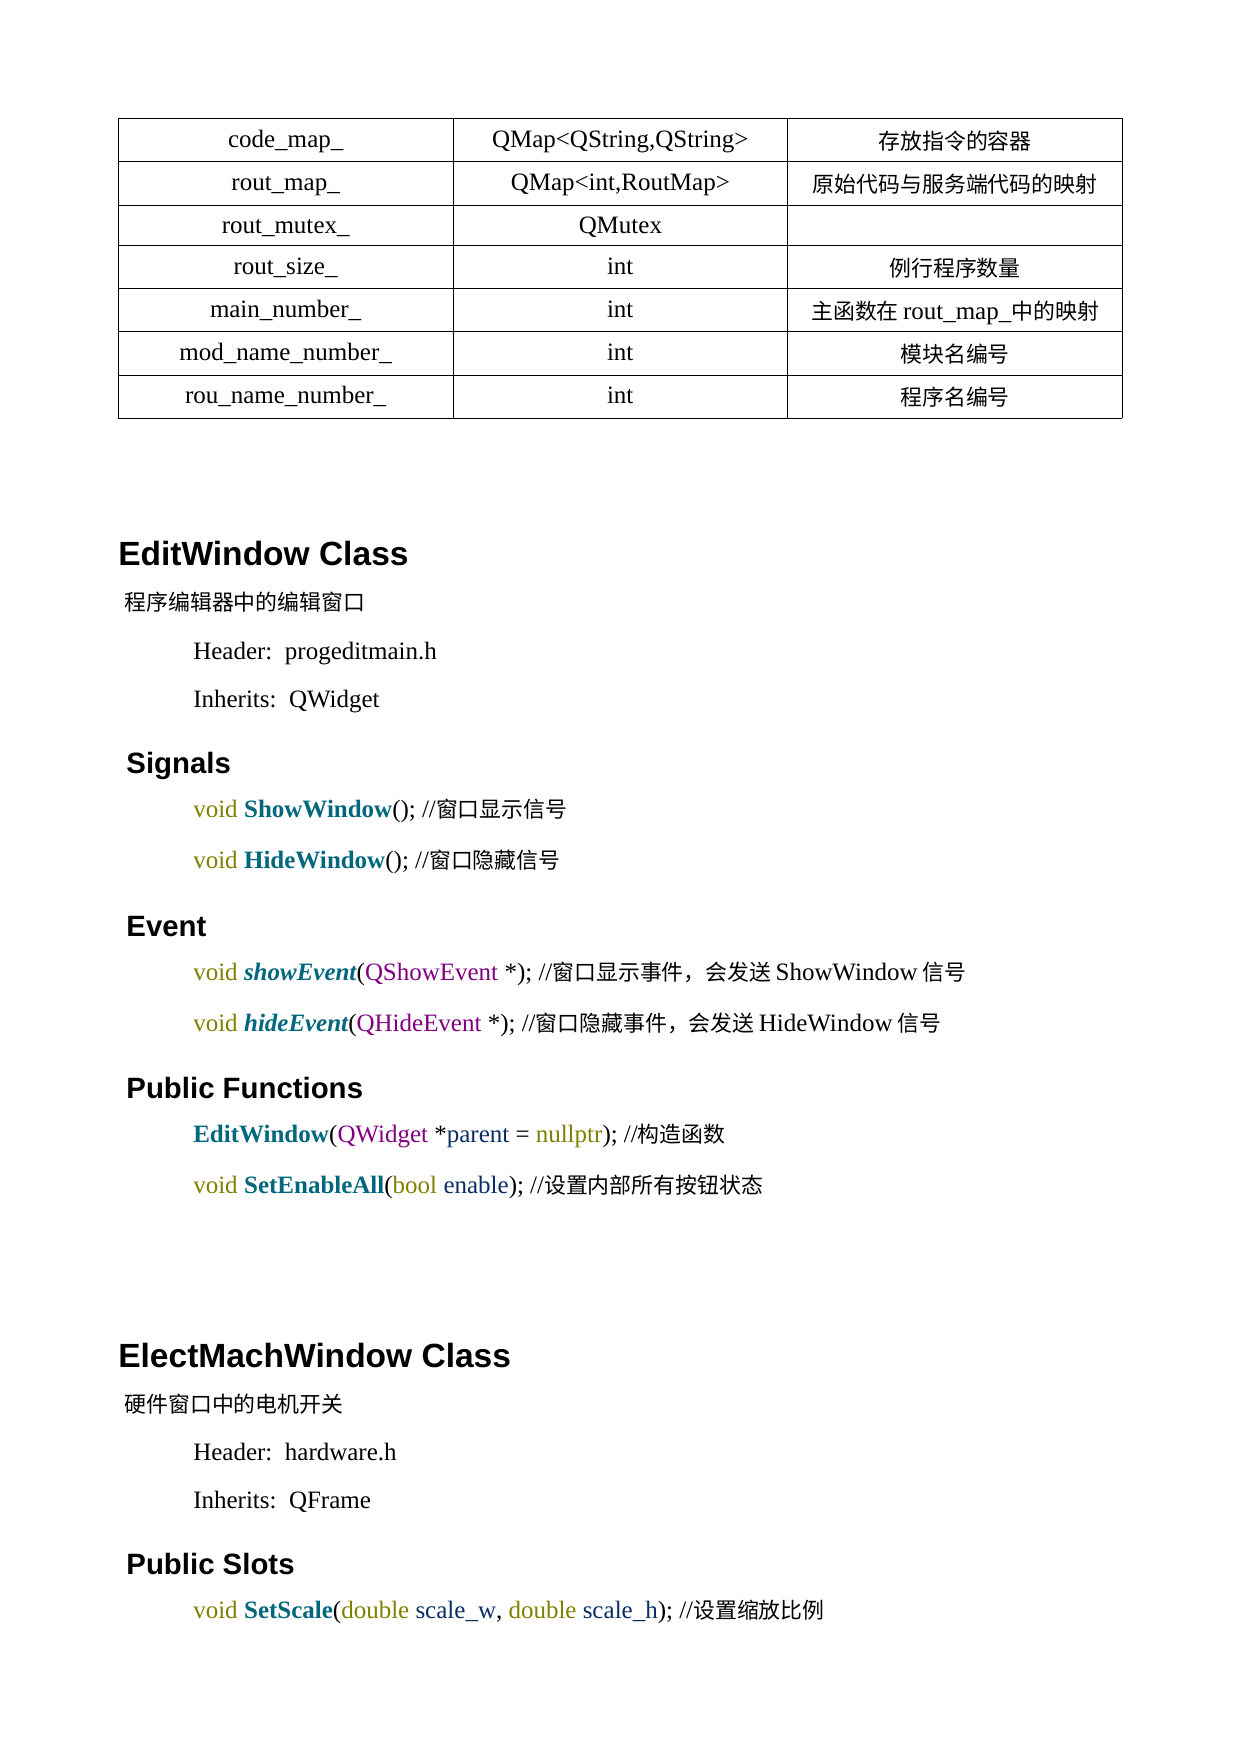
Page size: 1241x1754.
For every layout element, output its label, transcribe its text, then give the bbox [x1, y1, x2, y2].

text Header: progeditmain.h [118, 636, 1122, 665]
table_cell 程序名编号 [788, 376, 1122, 418]
subtitle Public Functions [118, 1071, 1122, 1105]
text 程序编辑器中的编辑窗口 [118, 585, 1122, 617]
table_cell main_number_ [119, 289, 453, 331]
table_cell QMutex [454, 206, 787, 245]
subtitle ElectMachWindow Class [118, 1335, 1122, 1374]
text void SetScale(double scale_w, double scale_h); //设置缩放比例 [118, 1593, 1122, 1625]
text void hideEvent(QHideEvent *); //窗口隐藏事件，会发送HideWindow信号 [118, 1006, 1122, 1037]
text void SetEnableAll(bool enable); //设置内部所有按钮状态 [118, 1168, 1122, 1200]
table_cell rout_size_ [119, 246, 453, 288]
subtitle Public Slots [118, 1547, 1122, 1581]
table_cell rou_name_number_ [119, 376, 453, 418]
subtitle EditWindow Class [118, 534, 1122, 573]
table_cell 模块名编号 [788, 332, 1122, 374]
table_cell code_map_ [119, 119, 453, 161]
table_cell 存放指令的容器 [788, 119, 1122, 161]
table_cell int [454, 246, 787, 288]
table_cell rout_map_ [119, 162, 453, 204]
subtitle Event [118, 908, 1122, 942]
subtitle Signals [118, 746, 1122, 779]
table_cell 主函数在rout_map_中的映射 [788, 289, 1122, 331]
text void showEvent(QShowEvent *); //窗口显示事件，会发送ShowWindow信号 [118, 955, 1122, 986]
text Inherits: QWidget [118, 684, 1122, 712]
text EditWindow(QWidget *parent = nullptr); //构造函数 [118, 1117, 1122, 1149]
table_cell 例行程序数量 [788, 246, 1122, 288]
table_cell 原始代码与服务端代码的映射 [788, 162, 1122, 204]
text void ShowWindow(); //窗口显示信号 [118, 792, 1122, 824]
text Inherits: QFrame [118, 1485, 1122, 1514]
table_cell rout_mutex_ [119, 206, 453, 245]
table_cell int [454, 289, 787, 331]
text 硬件窗口中的电机开关 [118, 1387, 1122, 1418]
table_cell [788, 206, 1122, 245]
table_cell QMap<QString,QString> [454, 119, 787, 161]
table_cell int [454, 376, 787, 418]
table_cell int [454, 332, 787, 374]
table_cell QMap<int,RoutMap> [454, 162, 787, 204]
text void HideWindow(); //窗口隐藏信号 [118, 843, 1122, 875]
text Header: hardware.h [118, 1437, 1122, 1466]
table_cell mod_name_number_ [119, 332, 453, 374]
